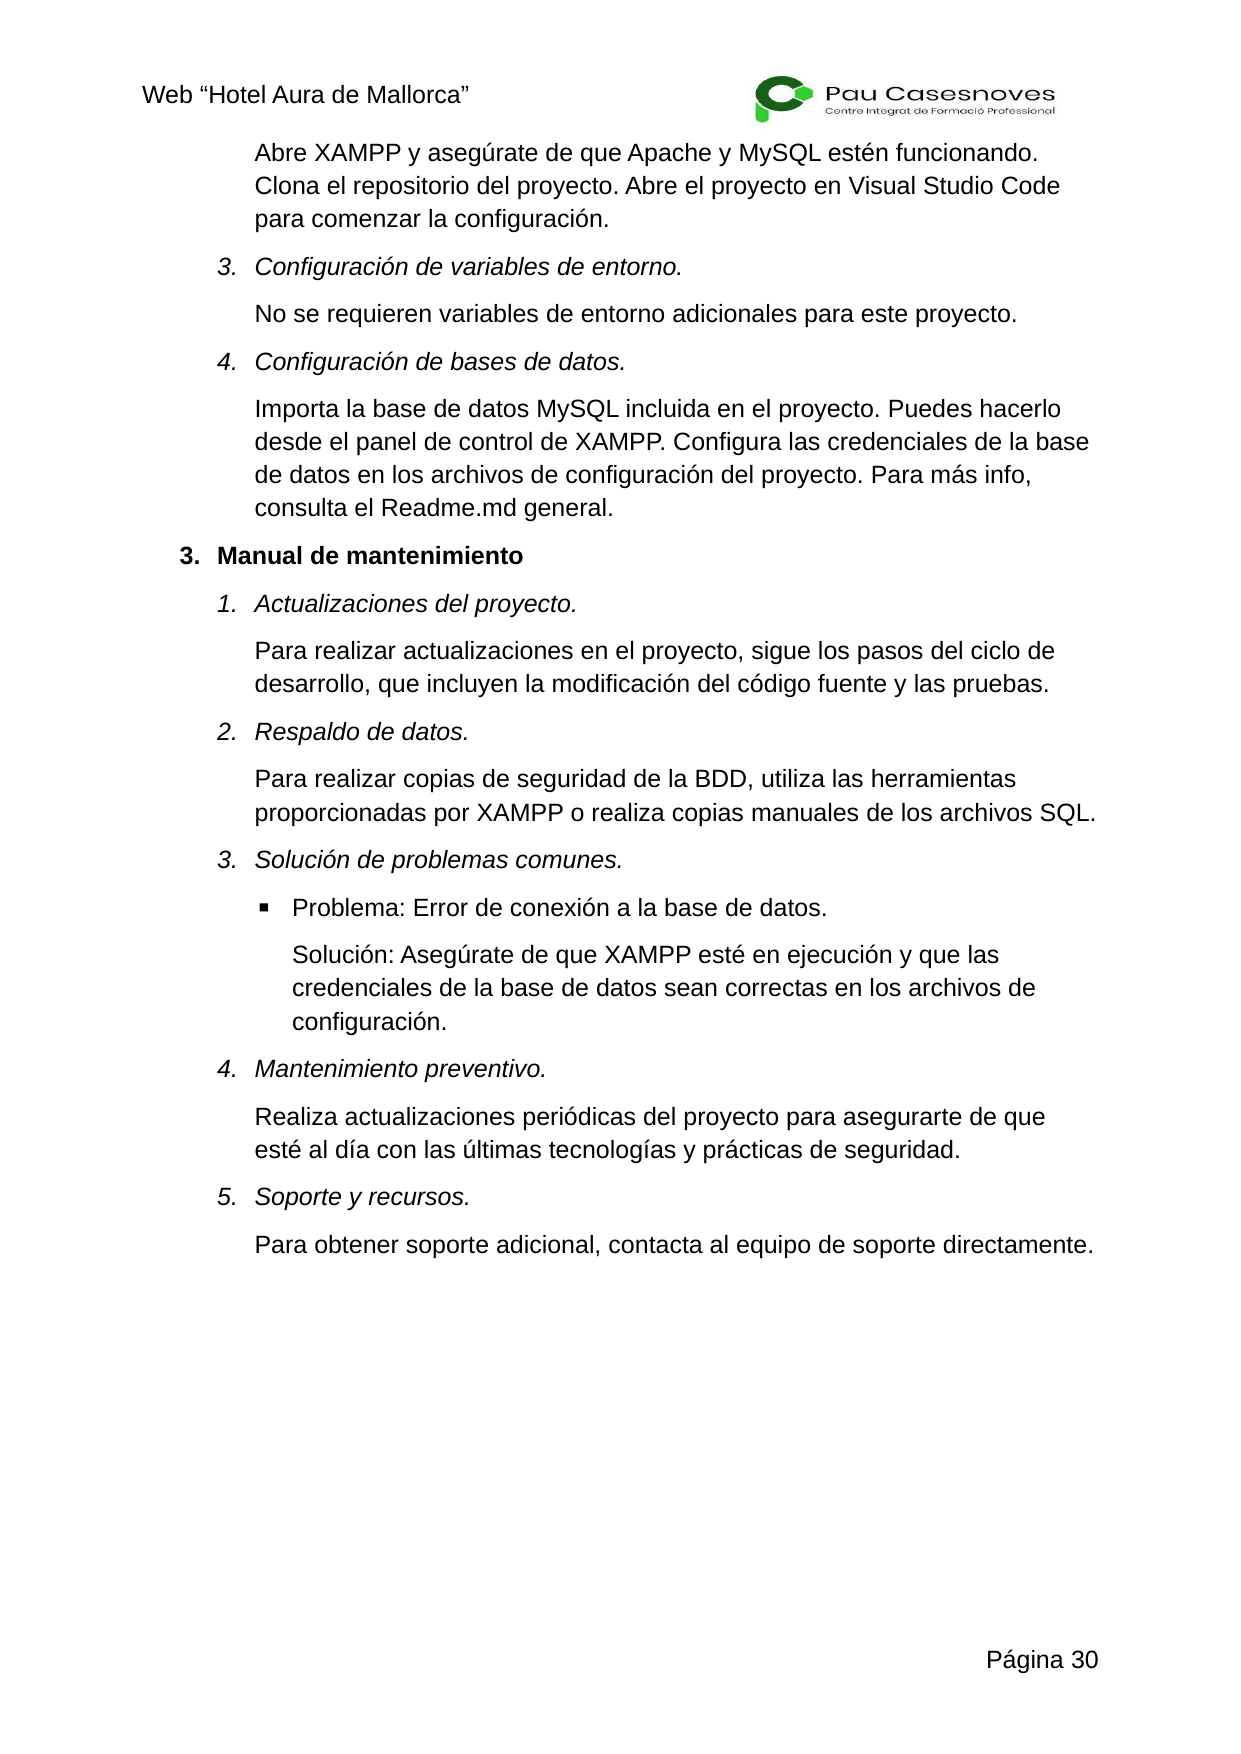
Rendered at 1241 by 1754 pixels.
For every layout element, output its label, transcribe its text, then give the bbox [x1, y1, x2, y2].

list Problema: Error de conexión a la base de datos. [254, 893, 1098, 922]
list Solución: Asegúrate de que XAMPP esté en ejecución y que las credenciales de la base de datos sean correctas en los archivos de configuración. [254, 940, 1098, 1035]
list No se requieren variables de entorno adicionales para este proyecto. [217, 299, 1098, 328]
list Abre XAMPP y asegúrate de que Apache y MySQL estén funcionando. Clona el repositorio del proyecto. Abre el proyecto en Visual Studio Code para comenzar la configuración. [217, 138, 1098, 233]
list Para realizar actualizaciones en el proyecto, sigue los pasos del ciclo de desarrollo, que incluyen la modificación del código fuente y las pruebas. [217, 636, 1098, 698]
list Para obtener soporte adicional, contacta al equipo de soporte directamente. [217, 1230, 1098, 1259]
list Configuración de bases de datos. [217, 347, 1098, 376]
list Para realizar copias de seguridad de la BDD, utiliza las herramientas proporcionadas por XAMPP o realiza copias manuales de los archivos SQL. [217, 764, 1098, 826]
list Actualizaciones del proyecto. [217, 589, 1098, 617]
list Importa la base de datos MySQL incluida en el proyecto. Puedes hacerlo desde el panel de control de XAMPP. Configura las credenciales de la base de datos en los archivos de configuración del proyecto. Para más info, consulta el Readme.md general. [217, 394, 1098, 522]
list Manual de mantenimiento [179, 541, 1098, 570]
list Realiza actualizaciones periódicas del proyecto para asegurarte de que esté al día con las últimas tecnologías y prácticas de seguridad. [217, 1102, 1098, 1163]
list Soporte y recursos. [217, 1182, 1098, 1211]
list Configuración de variables de entorno. [217, 252, 1098, 280]
list Solución de problemas comunes. [217, 845, 1098, 874]
list Respaldo de datos. [217, 717, 1098, 746]
picture [748, 72, 1075, 127]
list Mantenimiento preventivo. [217, 1054, 1098, 1083]
